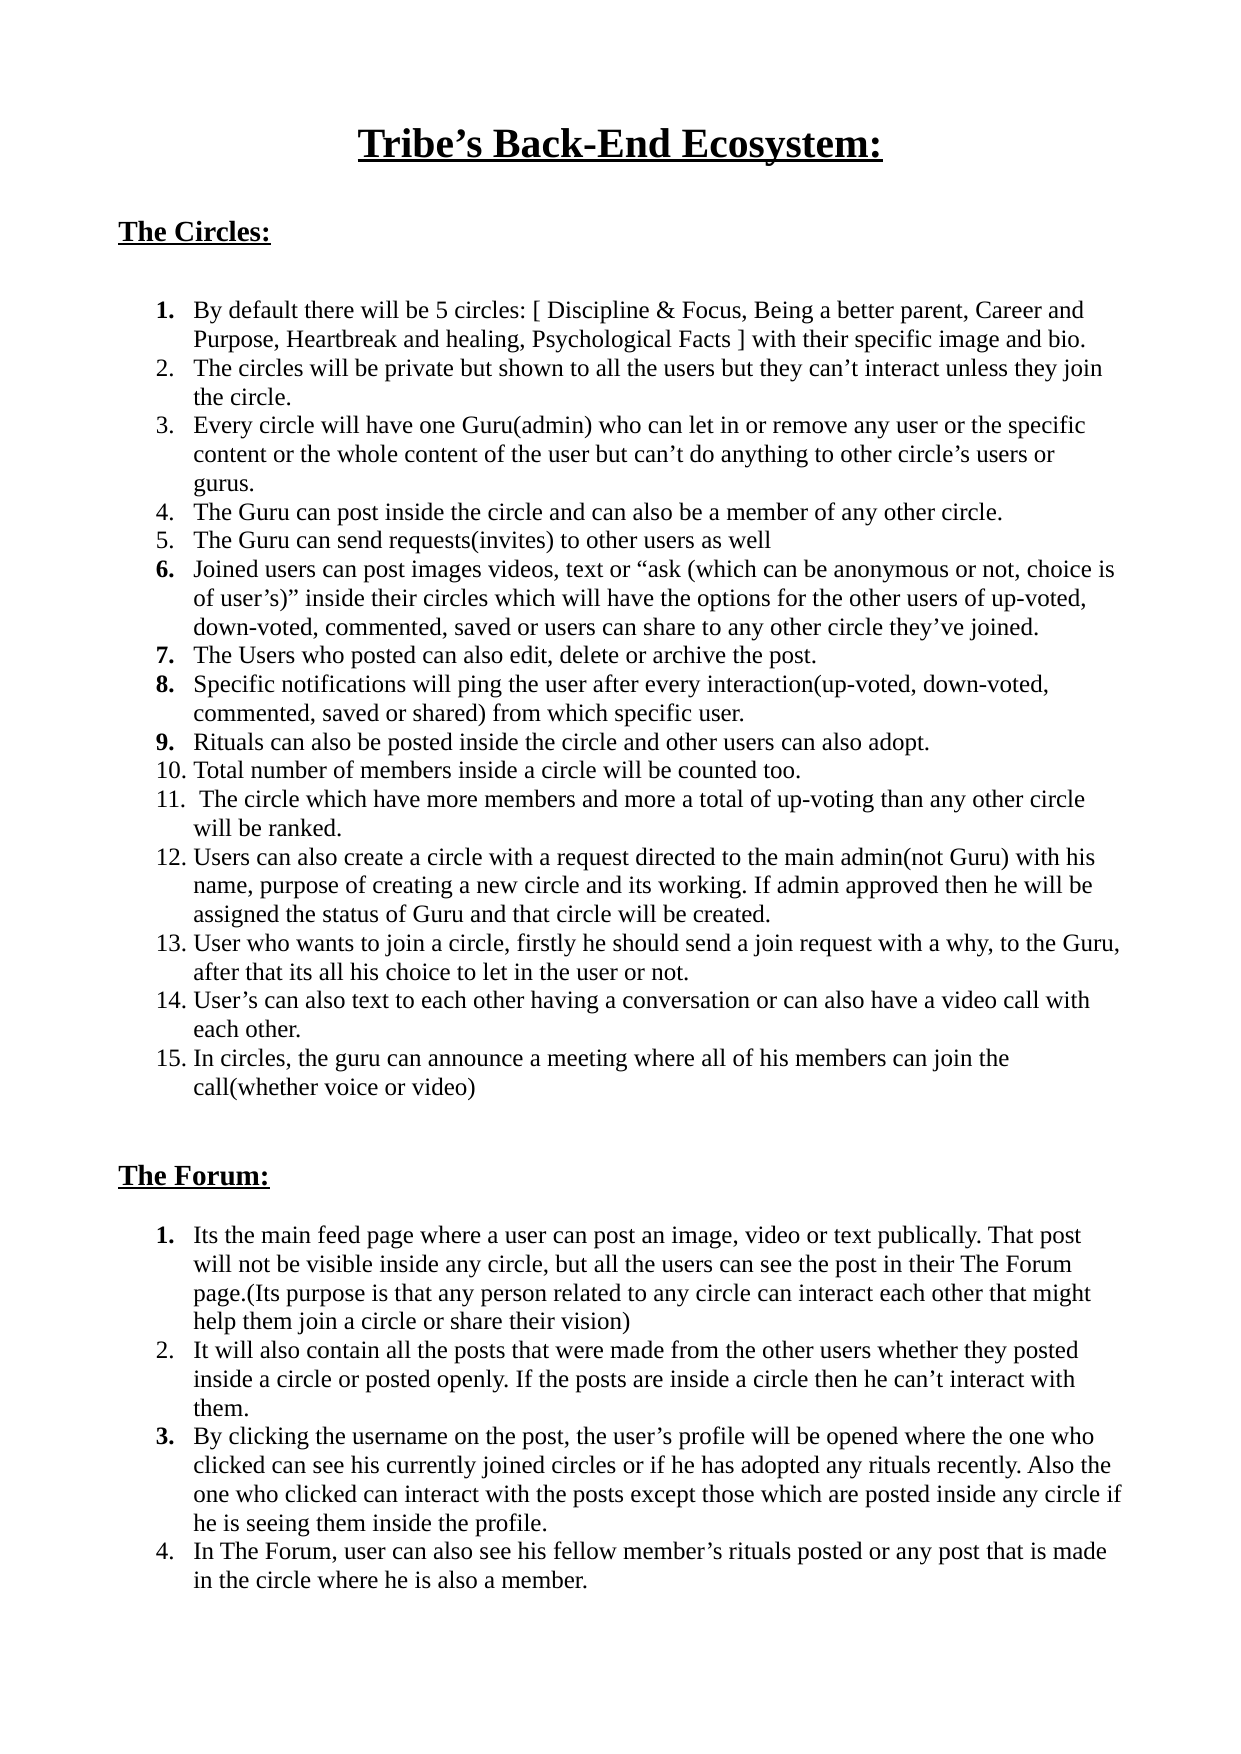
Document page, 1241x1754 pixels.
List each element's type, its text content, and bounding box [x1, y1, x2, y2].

list Specific notifications will ping the user after every interaction(up-voted, down-voted, commented, saved or shared) from which specific user. [156, 669, 1122, 727]
list User’s can also text to each other having a conversation or can also have a video call with each other. [156, 985, 1122, 1043]
list The Guru can send requests(invites) to other users as well [156, 525, 1122, 554]
text The Circles: [118, 214, 1122, 247]
list The Users who posted can also edit, delete or archive the post. [156, 640, 1122, 669]
list Total number of members inside a circle will be counted too. [156, 755, 1122, 784]
list Rituals can also be posted inside the circle and other users can also adopt. [156, 727, 1122, 755]
list By clicking the username on the post, the user’s profile will be opened where the one who clicked can see his currently joined circles or if he has adopted any rituals recently. Also the one who clicked can interact with the posts except those which are posted inside any circle if he is seeing them inside the profile. [156, 1421, 1122, 1536]
list In The Forum, user can also see his fellow member’s rituals posted or any post that is made in the circle where he is also a member. [156, 1536, 1122, 1594]
text Tribe’s Back-End Ecosystem: [118, 118, 1122, 166]
list Users can also create a circle with a request directed to the main admin(not Guru) with his name, purpose of creating a new circle and its working. If admin approved then he will be assigned the status of Guru and that circle will be created. [156, 842, 1122, 928]
list It will also contain all the posts that were made from the other users whether they posted inside a circle or posted openly. If the posts are inside a circle then he can’t interact with them. [156, 1335, 1122, 1421]
list The circle which have more members and more a total of up-voting than any other circle will be ranked. [156, 784, 1122, 842]
list The circles will be private but shown to all the users but they can’t interact unless they join the circle. [156, 353, 1122, 410]
list Its the main feed page where a user can post an image, video or text publically. That post will not be visible inside any circle, but all the users can see the post in their The Forum page.(Its purpose is that any person related to any circle can interact each other that might help them join a circle or share their vision) [156, 1220, 1122, 1335]
list The Guru can post inside the circle and can also be a member of any other circle. [156, 497, 1122, 525]
list User who wants to join a circle, firstly he should send a join request with a why, to the Guru, after that its all his choice to let in the user or not. [156, 928, 1122, 985]
text The Forum: [118, 1158, 1122, 1191]
list By default there will be 5 circles: [ Discipline & Focus, Being a better parent, Career and Purpose, Heartbreak and healing, Psychological Facts ] with their specific image and bio. [156, 295, 1122, 353]
list In circles, the guru can announce a meeting where all of his members can join the call(whether voice or video) [156, 1043, 1122, 1100]
list Joined users can post images videos, text or “ask (which can be anonymous or not, choice is of user’s)” inside their circles which will have the options for the other users of up-voted, down-voted, commented, saved or users can share to any other circle they’ve joined. [156, 554, 1122, 640]
list Every circle will have one Guru(admin) who can let in or remove any user or the specific content or the whole content of the user but can’t do anything to other circle’s users or gurus. [156, 410, 1122, 497]
